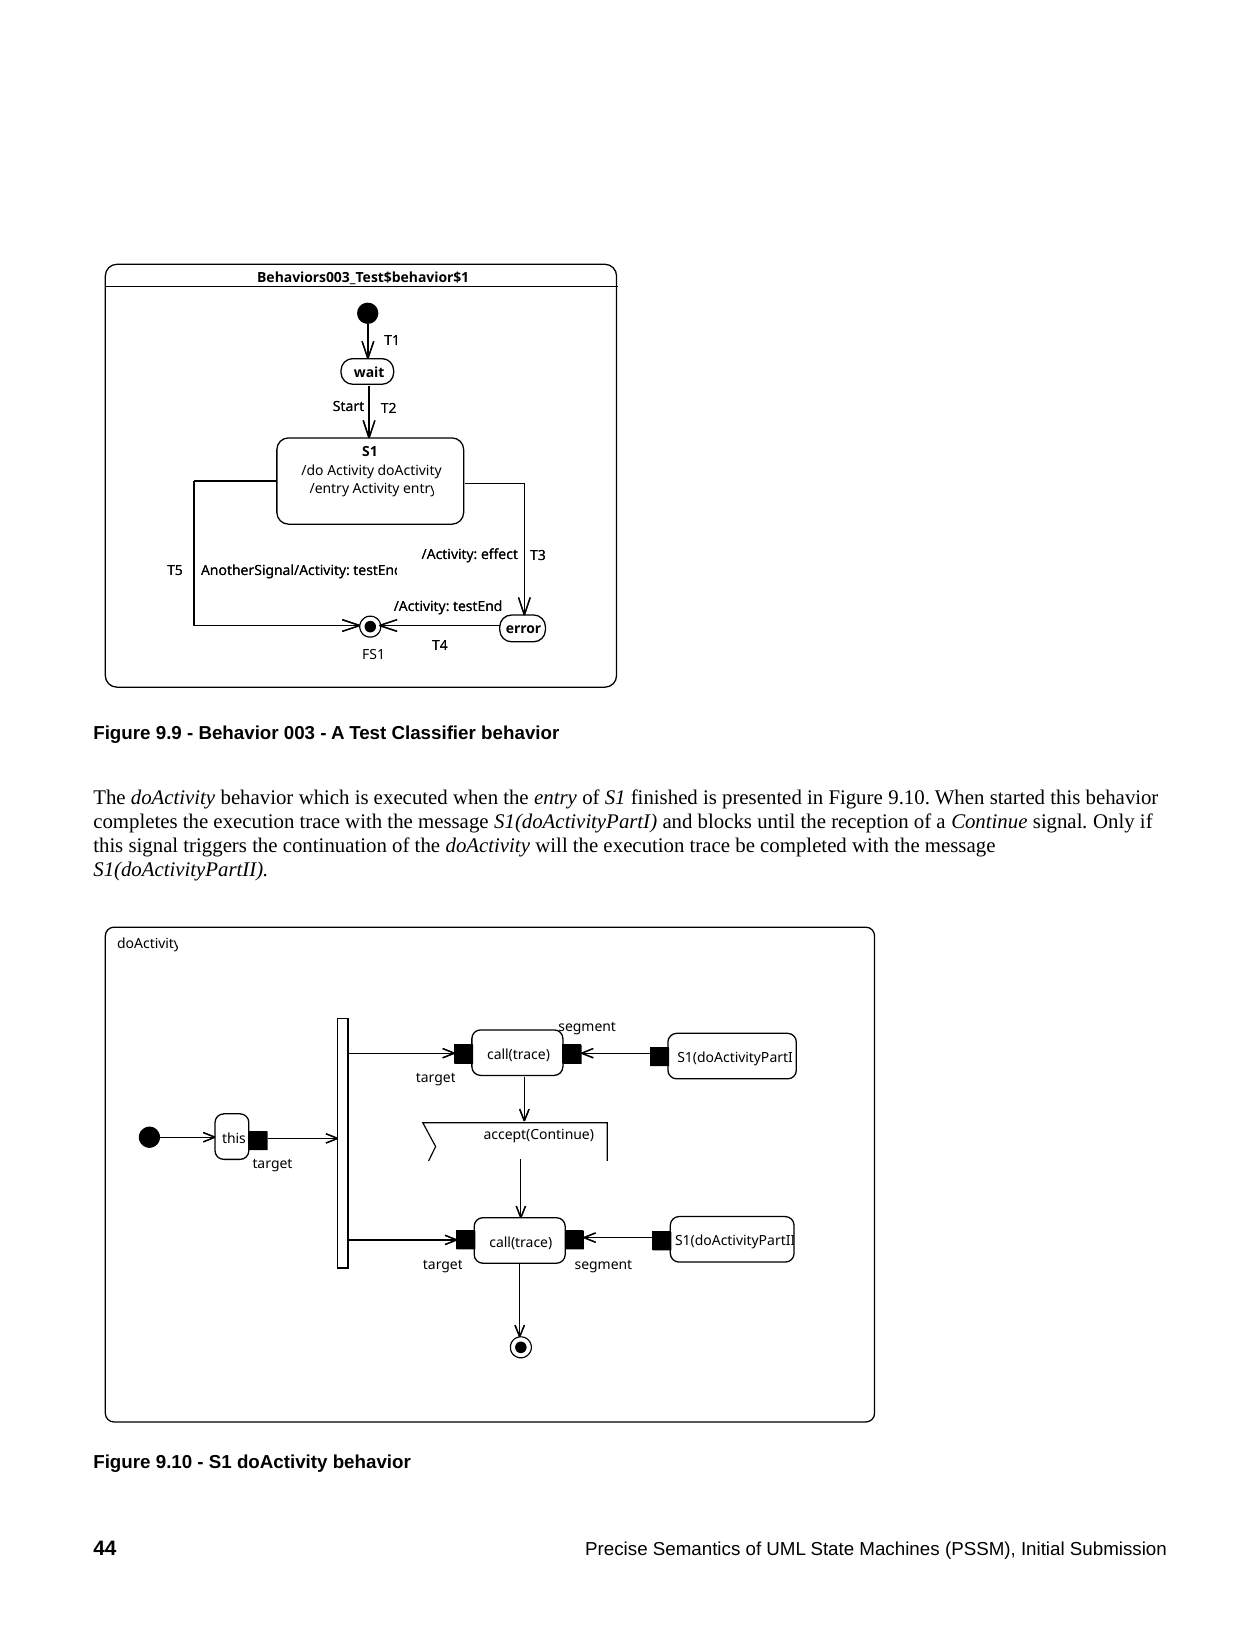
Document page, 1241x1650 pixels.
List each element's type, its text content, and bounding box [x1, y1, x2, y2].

text Figure 9.10 - S1 doActivity behavior [93, 1451, 917, 1473]
text The doActivity behavior which is executed when the entry of S1 finished is presented in Figure 9.10. When started this behavior completes the execution trace with the message S1(doActivityPartI) and blocks until the reception of a Continue signal. Only if this signal triggers the continuation of the doActivity will the execution trace be completed with the message S1(doActivityPartII). [93, 785, 1164, 881]
text Figure 9.9 - Behavior 003 - A Test Classifier behavior [93, 722, 772, 743]
